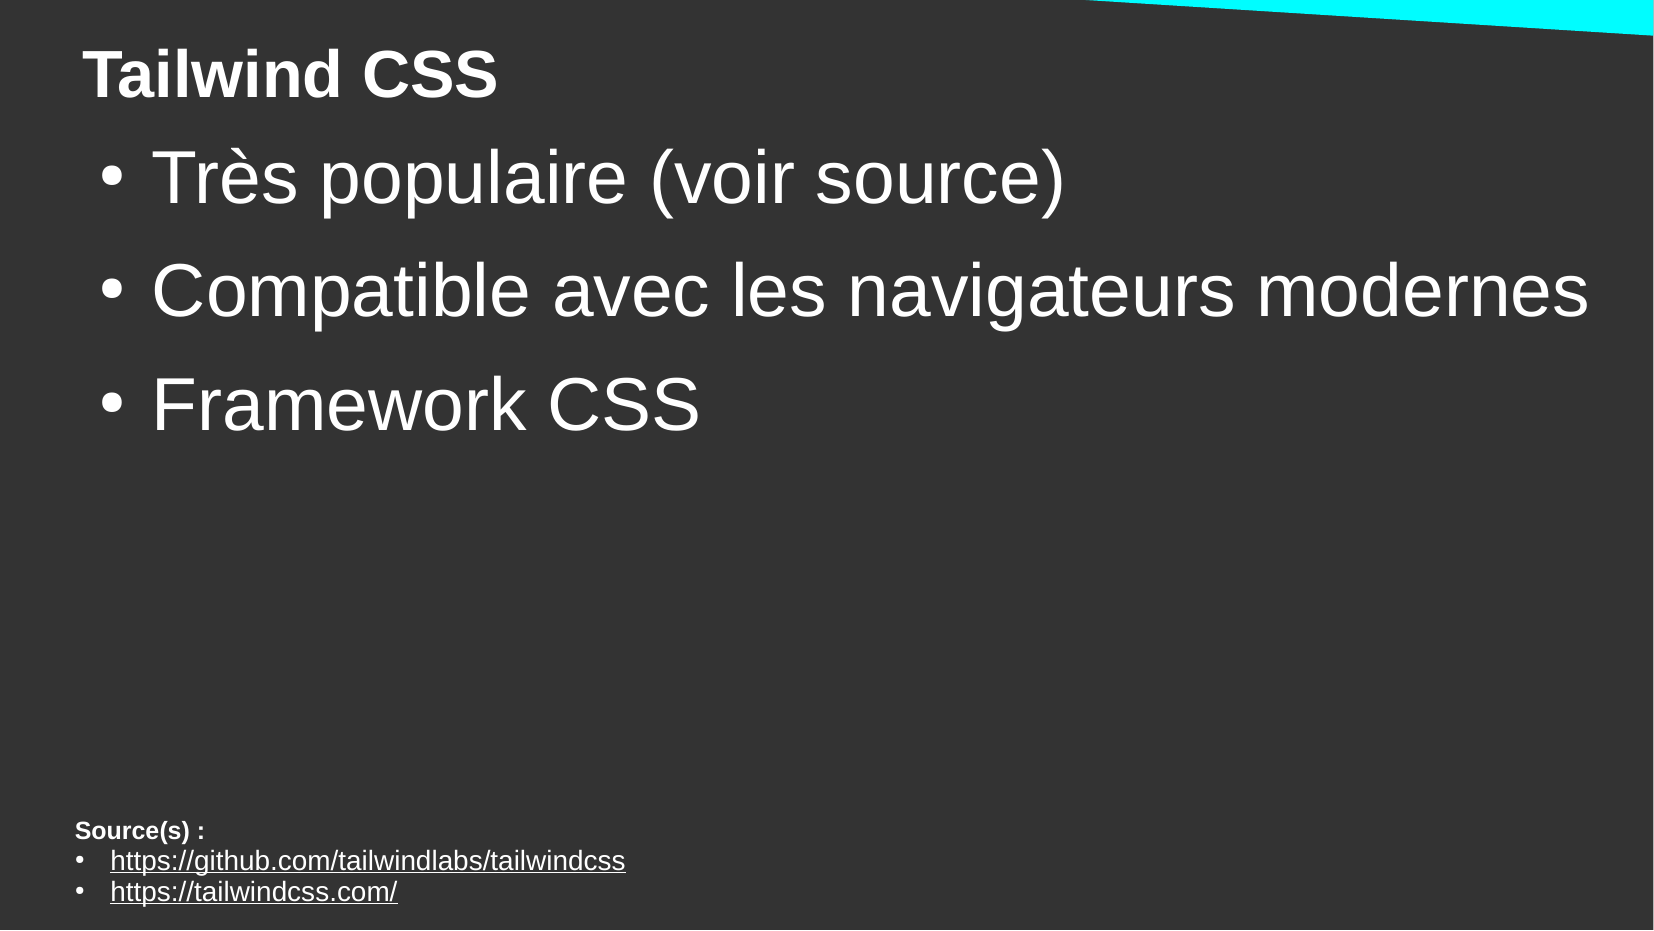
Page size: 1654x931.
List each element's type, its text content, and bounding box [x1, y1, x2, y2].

text_box [1085, 0, 1654, 36]
title Tailwind CSS [82, 37, 1571, 114]
list Très populaire (voir source) Compatible avec les navigateurs modernes Framework CSS [80, 135, 1620, 662]
text_box Source(s) : https://github.com/tailwindlabs/tailwindcss https://tailwindcss.com/ [60, 809, 1583, 915]
